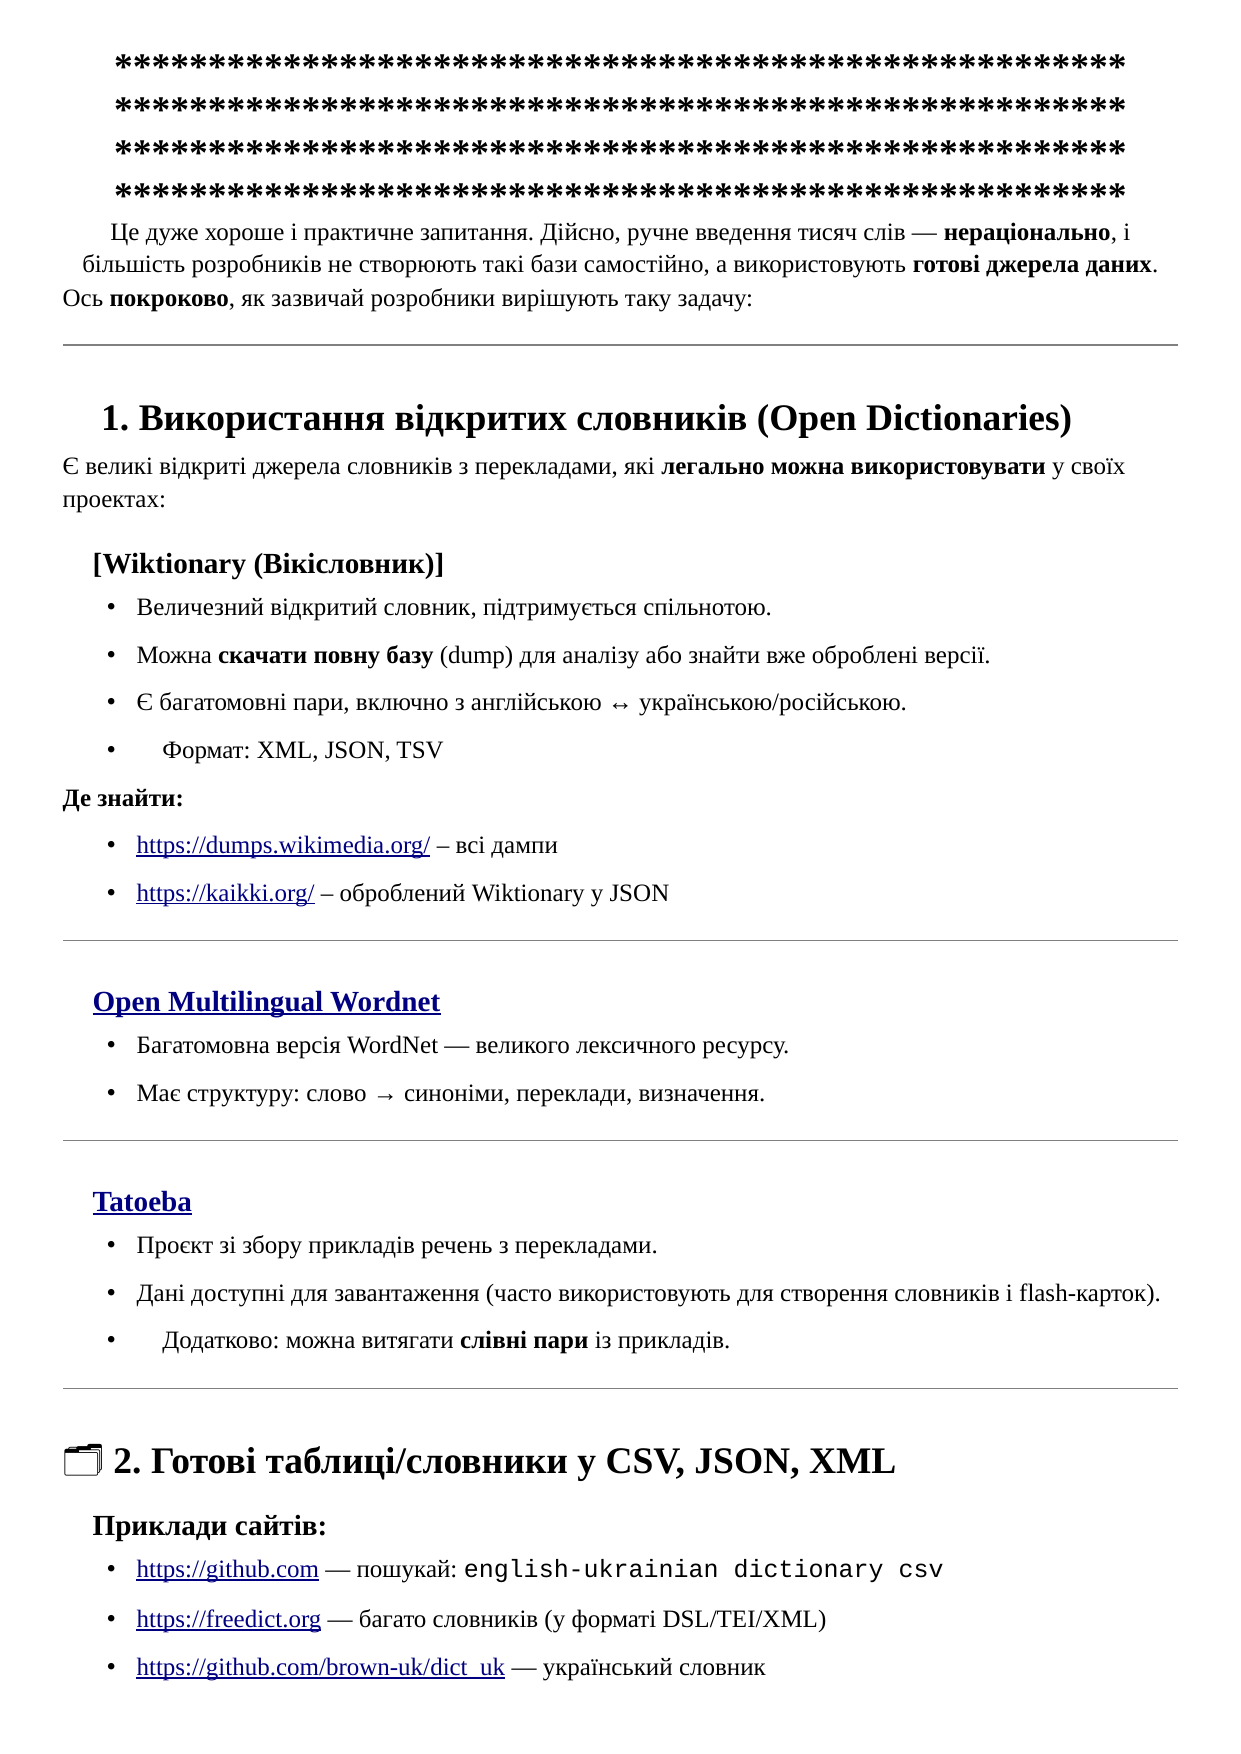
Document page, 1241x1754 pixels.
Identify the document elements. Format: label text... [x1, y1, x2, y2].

subtitle 🔹 Приклади сайтів: [62, 1508, 1178, 1542]
list Багатомовна версія WordNet — великого лексичного ресурсу. [107, 1030, 1178, 1059]
text Де знайти: [62, 783, 1178, 811]
subtitle 🔸 [Wiktionary (Вікісловник)] [62, 546, 1178, 580]
subtitle 🔸 Open Multilingual Wordnet [62, 984, 1178, 1018]
list Є багатомовні пари, включно з англійською ↔ українською/російською. [107, 687, 1178, 716]
list 💡 Формат: XML, JSON, TSV [107, 735, 1178, 764]
text Ось покроково, як зазвичай розробники вирішують таку задачу: [62, 283, 1178, 311]
subtitle ****************************************************** [62, 173, 1178, 217]
list Дані доступні для завантаження (часто використовують для створення словників і flash-карток). [107, 1278, 1178, 1307]
subtitle 🧩 1. Використання відкритих словників (Open Dictionaries) [62, 395, 1178, 438]
subtitle 🗂️ 2. Готові таблиці/словники у CSV, JSON, XML [62, 1438, 1178, 1481]
list Величезний відкритий словник, підтримується спільнотою. [107, 592, 1178, 621]
list https://dumps.wikimedia.org/ – всі дампи [107, 830, 1178, 859]
subtitle ****************************************************** [62, 130, 1178, 173]
text Є великі відкриті джерела словників з перекладами, які легально можна використовувати у своїх проектах: [62, 451, 1178, 513]
subtitle 🔸 Tatoeba [62, 1184, 1178, 1218]
list https://kaikki.org/ – оброблений Wiktionary у JSON [107, 878, 1178, 907]
text Це дуже хороше і практичне запитання. Дійсно, ручне введення тисяч слів — нераціонально, і більшість розробників не створюють такі бази самостійно, а використовують готові джерела даних. [62, 217, 1178, 278]
list https://github.com — пошукай: english-ukrainian dictionary csv [107, 1554, 1178, 1585]
subtitle ****************************************************** [62, 44, 1178, 87]
subtitle ****************************************************** [62, 87, 1178, 130]
list Проєкт зі збору прикладів речень з перекладами. [107, 1230, 1178, 1259]
list https://freedict.org — багато словників (у форматі DSL/TEI/XML) [107, 1604, 1178, 1633]
list 💡 Додатково: можна витягати слівні пари із прикладів. [107, 1326, 1178, 1354]
list https://github.com/brown-uk/dict_uk — український словник [107, 1652, 1178, 1681]
list Можна скачати повну базу (dump) для аналізу або знайти вже оброблені версії. [107, 640, 1178, 668]
list Має структуру: слово → синоніми, переклади, визначення. [107, 1078, 1178, 1107]
